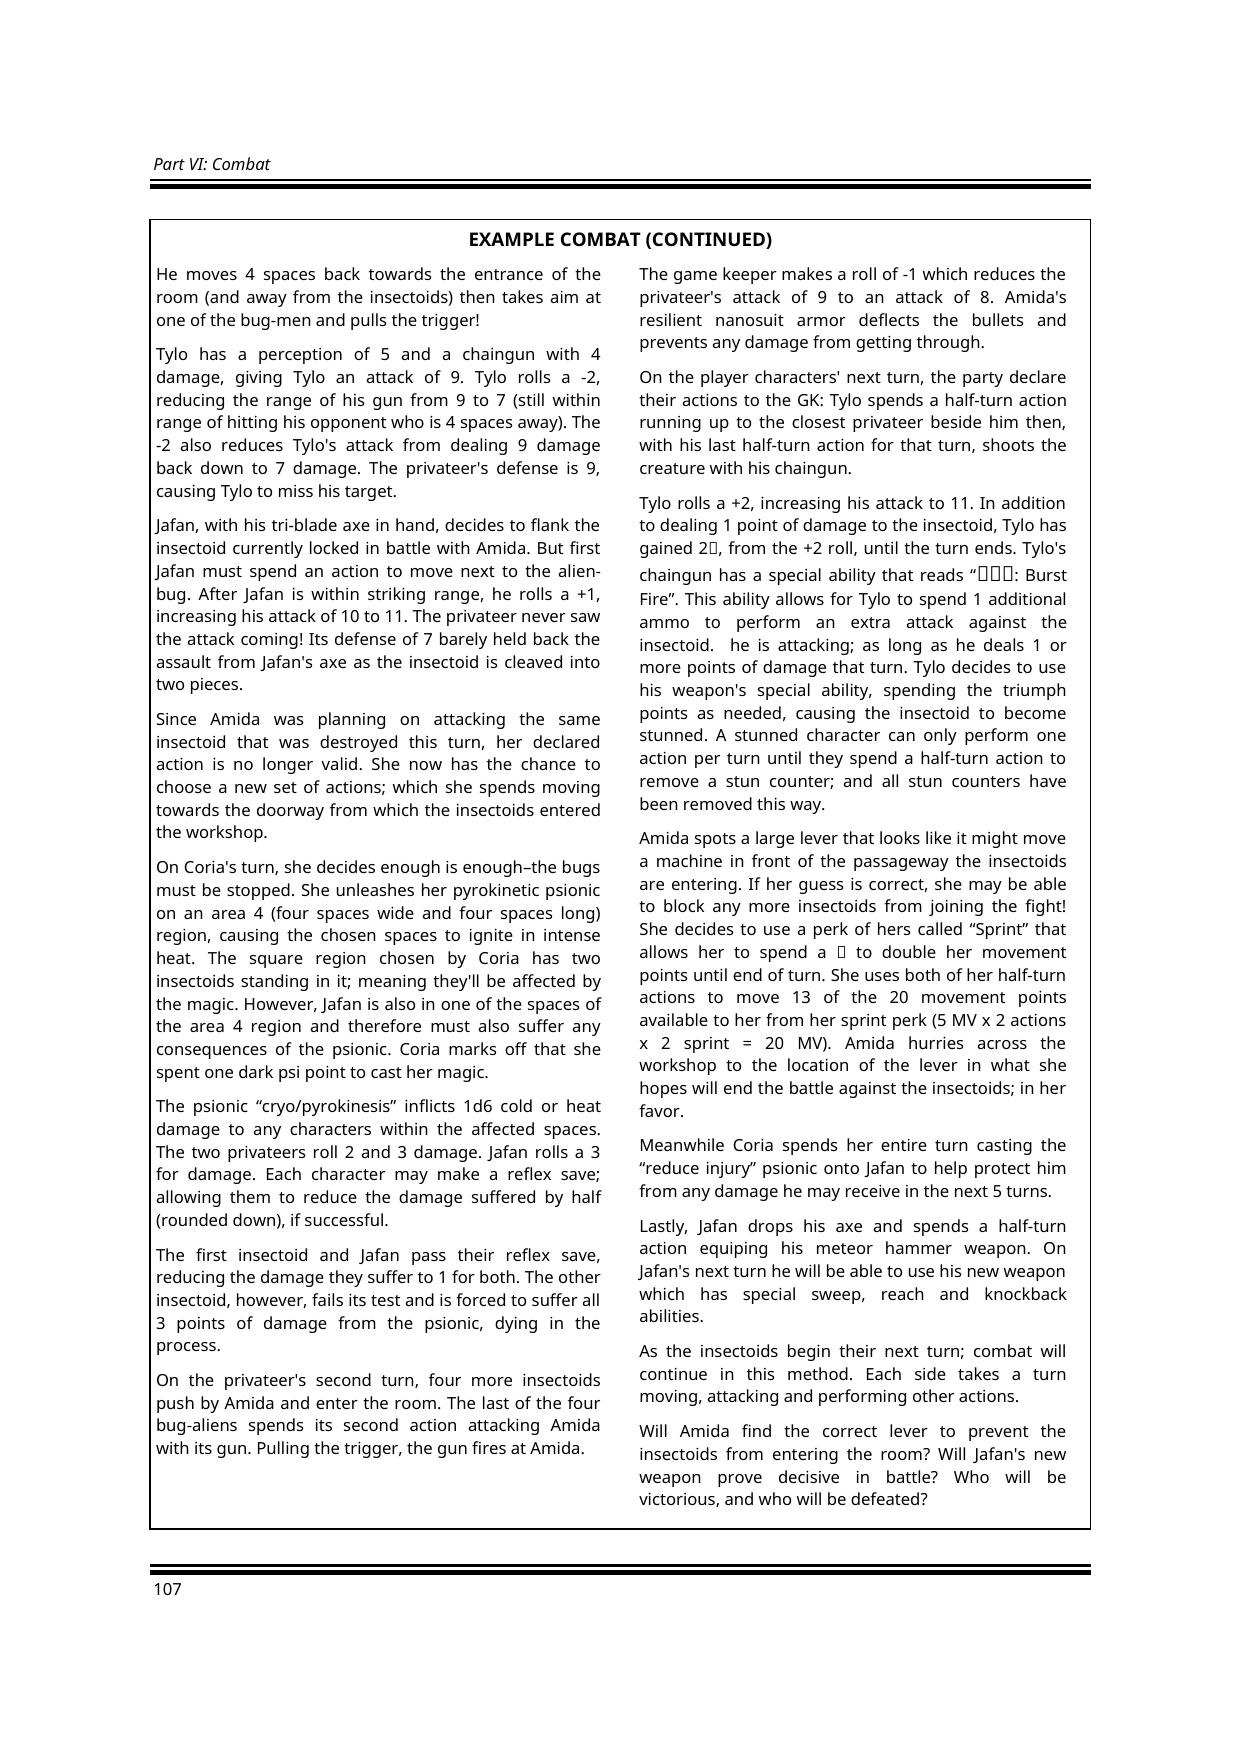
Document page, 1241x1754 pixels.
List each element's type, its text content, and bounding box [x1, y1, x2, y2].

table_header Example Combat (Continued) [151, 220, 1090, 257]
table_cell [1073, 257, 1090, 1528]
table_cell He moves 4 spaces back towards the entrance of the room (and away from the insectoids) then takes aim at one of the bug-men and pulls the trigger! Tylo has a perception of 5 and a chaingun with 4 damage, giving Tylo an attack of 9. Tylo rolls a -2, reducing the range of his gun from 9 to 7 (still within range of hitting his opponent who is 4 spaces away). The -2 also reduces Tylo's attack from dealing 9 damage back down to 7 damage. The privateer's defense is 9, causing Tylo to miss his target. Jafan, with his tri-blade axe in hand, decides to flank the insectoid currently locked in battle with Amida. But first Jafan must spend an action to move next to the alien-bug. After Jafan is within striking range, he rolls a +1, increasing his attack of 10 to 11. The privateer never saw the attack coming! Its defense of 7 barely held back the assault from Jafan's axe as the insectoid is cleaved into two pieces. Since Amida was planning on attacking the same insectoid that was destroyed this turn, her declared action is no longer valid. She now has the chance to choose a new set of actions; which she spends moving towards the doorway from which the insectoids entered the workshop. On Coria's turn, she decides enough is enough–the bugs must be stopped. She unleashes her pyrokinetic psionic on an area 4 (four spaces wide and four spaces long) region, causing the chosen spaces to ignite in intense heat. The square region chosen by Coria has two insectoids standing in it; meaning they'll be affected by the magic. However, Jafan is also in one of the spaces of the area 4 region and therefore must also suffer any consequences of the psionic. Coria marks off that she spent one dark psi point to cast her magic. The psionic “cryo/pyrokinesis” inflicts 1d6 cold or heat damage to any characters within the affected spaces. The two privateers roll 2 and 3 damage. Jafan rolls a 3 for damage. Each character may make a reflex save; allowing them to reduce the damage suffered by half (rounded down), if successful. The first insectoid and Jafan pass their reflex save, reducing the damage they suffer to 1 for both. The other insectoid, however, fails its test and is forced to suffer all 3 points of damage from the psionic, dying in the process. On the privateer's second turn, four more insectoids push by Amida and enter the room. The last of the four bug-aliens spends its second action attacking Amida with its gun. Pulling the trigger, the gun fires at Amida. [151, 257, 607, 1528]
table_cell [607, 257, 633, 1528]
table_cell The game keeper makes a roll of -1 which reduces the privateer's attack of 9 to an attack of 8. Amida's resilient nanosuit armor deflects the bullets and prevents any damage from getting through. On the player characters' next turn, the party declare their actions to the GK: Tylo spends a half-turn action running up to the closest privateer beside him then, with his last half-turn action for that turn, shoots the creature with his chaingun. Tylo rolls a +2, increasing his attack to 11. In addition to dealing 1 point of damage to the insectoid, Tylo has gained 2, from the +2 roll, until the turn ends. Tylo's chaingun has a special ability that reads “: Burst Fire”. This ability allows for Tylo to spend 1 additional ammo to perform an extra attack against the insectoid. he is attacking; as long as he deals 1 or more points of damage that turn. Tylo decides to use his weapon's special ability, spending the triumph points as needed, causing the insectoid to become stunned. A stunned character can only perform one action per turn until they spend a half-turn action to remove a stun counter; and all stun counters have been removed this way. Amida spots a large lever that looks like it might move a machine in front of the passageway the insectoids are entering. If her guess is correct, she may be able to block any more insectoids from joining the fight! She decides to use a perk of hers called “Sprint” that allows her to spend a  to double her movement points until end of turn. She uses both of her half-turn actions to move 13 of the 20 movement points available to her from her sprint perk (5 MV x 2 actions x 2 sprint = 20 MV). Amida hurries across the workshop to the location of the lever in what she hopes will end the battle against the insectoids; in her favor. Meanwhile Coria spends her entire turn casting the “reduce injury” psionic onto Jafan to help protect him from any damage he may receive in the next 5 turns. Lastly, Jafan drops his axe and spends a half-turn action equiping his meteor hammer weapon. On Jafan's next turn he will be able to use his new weapon which has special sweep, reach and knockback abilities. As the insectoids begin their next turn; combat will continue in this method. Each side takes a turn moving, attacking and performing other actions. Will Amida find the correct lever to prevent the insectoids from entering the room? Will Jafan's new weapon prove decisive in battle? Who will be victorious, and who will be defeated? [633, 257, 1073, 1528]
